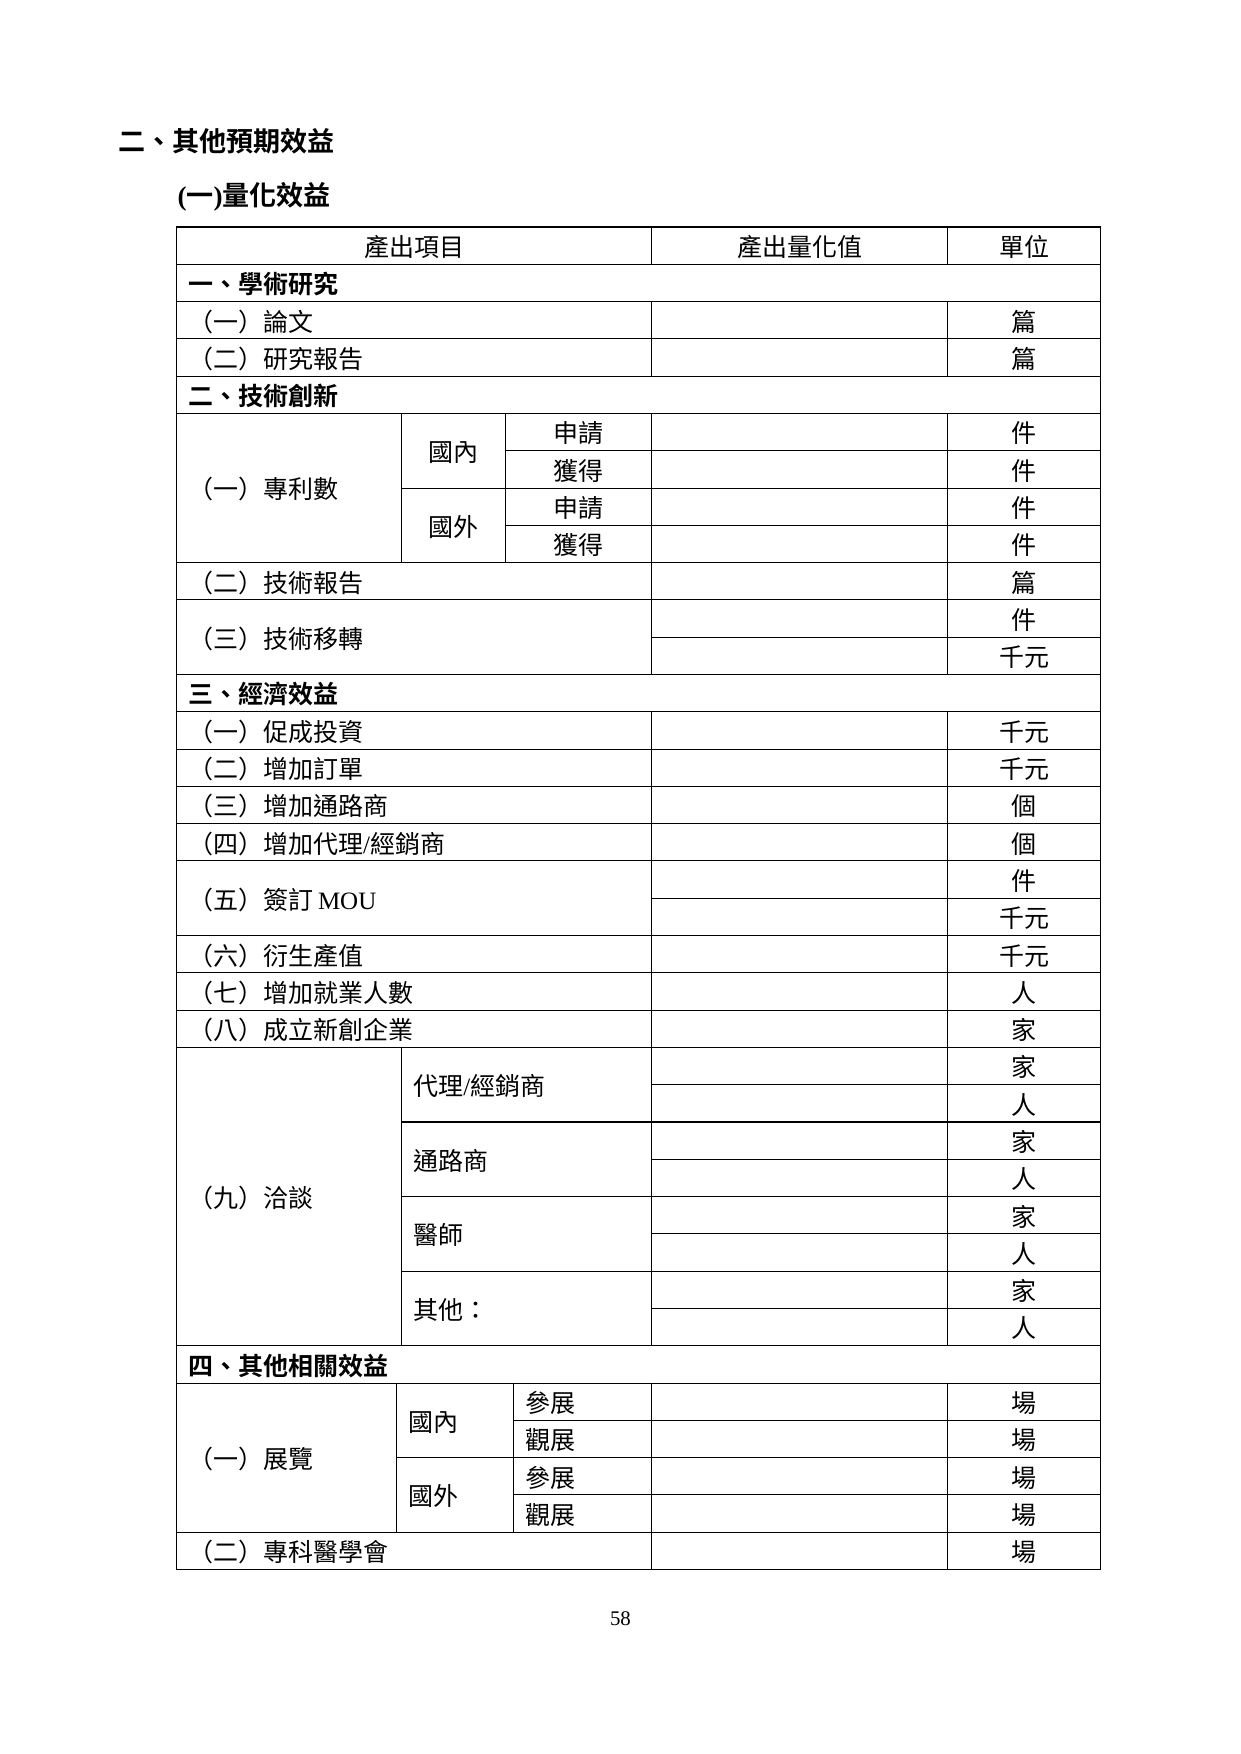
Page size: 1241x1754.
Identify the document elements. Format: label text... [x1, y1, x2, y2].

table_cell 家 [948, 1272, 1100, 1308]
table_cell [652, 1272, 947, 1308]
table_cell [652, 973, 947, 1009]
table_cell 醫師 [402, 1197, 651, 1271]
table_cell （四）增加代理/經銷商 [177, 824, 651, 860]
table_cell 觀展 [514, 1421, 651, 1457]
table_cell 國內 [397, 1384, 513, 1457]
table_cell 參展 [514, 1384, 651, 1420]
table_cell 申請 [506, 414, 651, 450]
table_cell 國內 [402, 414, 505, 487]
table_cell 個 [948, 787, 1100, 823]
table_header 產出項目 [177, 228, 651, 264]
table_cell 人 [948, 1234, 1100, 1271]
table_cell （二）技術報告 [177, 563, 651, 599]
table_cell 其他： [402, 1272, 651, 1345]
table_cell [652, 563, 947, 599]
table_cell 代理/經銷商 [402, 1048, 651, 1121]
table_cell [652, 1160, 947, 1196]
table_cell [652, 712, 947, 748]
table_cell [652, 1197, 947, 1233]
table_cell [652, 302, 947, 338]
table_cell （九）洽談 [177, 1048, 401, 1345]
table_cell [652, 1234, 947, 1271]
table_cell 千元 [948, 638, 1100, 674]
table_cell 場 [948, 1495, 1100, 1532]
table_cell 千元 [948, 936, 1100, 972]
table_cell 人 [948, 1160, 1100, 1196]
table_cell （三）增加通路商 [177, 787, 651, 823]
table_cell 件 [948, 414, 1100, 450]
table_cell 二、技術創新 [177, 377, 1100, 413]
table_cell 國外 [402, 489, 505, 562]
table_cell 觀展 [514, 1495, 651, 1532]
table_cell 場 [948, 1384, 1100, 1420]
subtitle 二、其他預期效益 [118, 118, 1122, 160]
table_cell （八）成立新創企業 [177, 1011, 651, 1047]
table_cell [652, 1495, 947, 1532]
table_cell [652, 638, 947, 674]
table_cell 參展 [514, 1458, 651, 1494]
table_cell 家 [948, 1123, 1100, 1159]
table_cell [652, 1309, 947, 1345]
table_cell 三、經濟效益 [177, 675, 1100, 711]
subtitle (一)量化效益 [118, 172, 1122, 214]
table_cell 國外 [397, 1458, 513, 1532]
table_cell 人 [948, 1309, 1100, 1345]
table_cell 千元 [948, 750, 1100, 786]
table_cell （二）專科醫學會 [177, 1533, 651, 1569]
table_cell （七）增加就業人數 [177, 973, 651, 1009]
table_cell [652, 489, 947, 525]
table_cell [652, 1421, 947, 1457]
table_cell （二）研究報告 [177, 339, 651, 376]
table_cell [652, 861, 947, 898]
table_cell [652, 824, 947, 860]
table_cell 人 [948, 1085, 1100, 1121]
table_cell [652, 451, 947, 487]
table_cell 通路商 [402, 1123, 651, 1196]
table_cell 件 [948, 451, 1100, 487]
table_cell （六）衍生產值 [177, 936, 651, 972]
table_cell 家 [948, 1011, 1100, 1047]
table_header 產出量化值 [652, 228, 947, 264]
table_cell 篇 [948, 302, 1100, 338]
table_cell （一）論文 [177, 302, 651, 338]
table_cell 件 [948, 489, 1100, 525]
table_cell [652, 1123, 947, 1159]
table_cell [652, 750, 947, 786]
table_cell （一）展覽 [177, 1384, 396, 1532]
table_cell [652, 936, 947, 972]
table_cell [652, 1458, 947, 1494]
table_cell 件 [948, 600, 1100, 637]
table_cell 場 [948, 1421, 1100, 1457]
table_cell 申請 [506, 489, 651, 525]
table_cell [652, 1011, 947, 1047]
table_cell （二）增加訂單 [177, 750, 651, 786]
table_cell 篇 [948, 339, 1100, 376]
table_cell 個 [948, 824, 1100, 860]
table_cell 件 [948, 861, 1100, 898]
table_header 單位 [948, 228, 1100, 264]
table_cell [652, 1085, 947, 1121]
table_cell 獲得 [506, 526, 651, 562]
table_cell （三）技術移轉 [177, 600, 651, 674]
table_cell [652, 414, 947, 450]
table_cell （一）促成投資 [177, 712, 651, 748]
table_cell [652, 600, 947, 637]
table_cell 場 [948, 1533, 1100, 1569]
table_cell 千元 [948, 712, 1100, 748]
table_cell 四、其他相關效益 [177, 1346, 1100, 1382]
table_cell 場 [948, 1458, 1100, 1494]
table_cell [652, 1533, 947, 1569]
table_cell [652, 787, 947, 823]
table_cell 篇 [948, 563, 1100, 599]
table_cell [652, 899, 947, 935]
table_cell （一）專利數 [177, 414, 401, 562]
table_cell 千元 [948, 899, 1100, 935]
table_cell 件 [948, 526, 1100, 562]
table_cell 人 [948, 973, 1100, 1009]
table_cell 一、學術研究 [177, 265, 1100, 301]
table_cell [652, 1048, 947, 1084]
table_cell [652, 339, 947, 376]
table_cell [652, 526, 947, 562]
table_cell （五）簽訂MOU [177, 861, 651, 935]
table_cell 家 [948, 1197, 1100, 1233]
table_cell 家 [948, 1048, 1100, 1084]
table_cell 獲得 [506, 451, 651, 487]
table_cell [652, 1384, 947, 1420]
